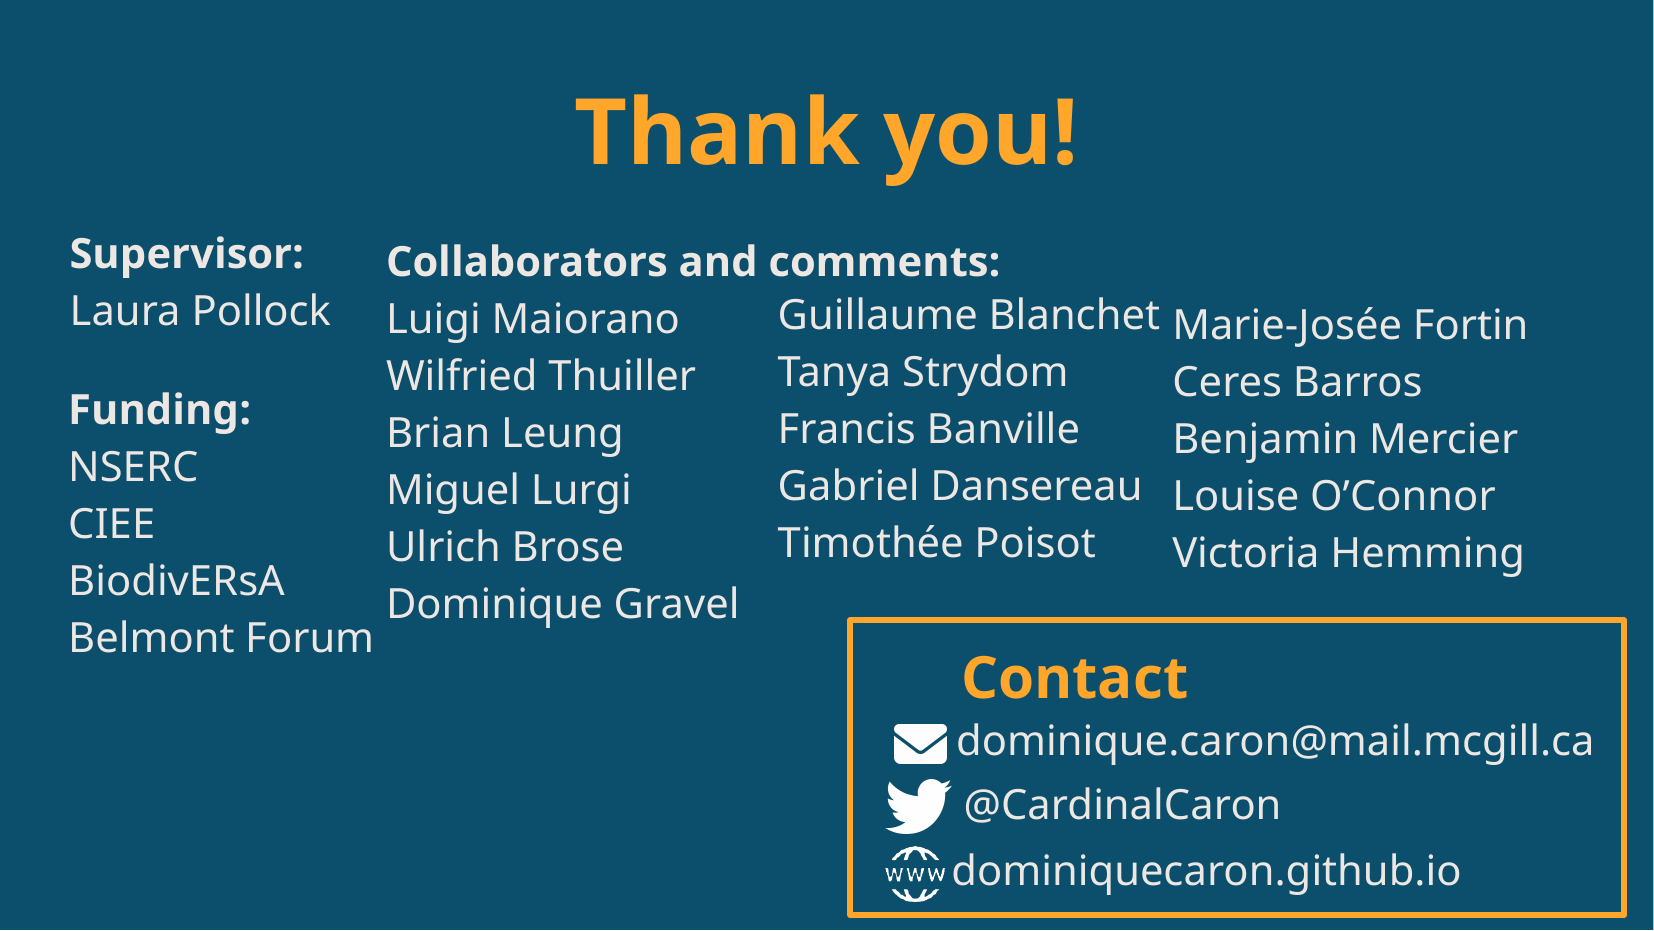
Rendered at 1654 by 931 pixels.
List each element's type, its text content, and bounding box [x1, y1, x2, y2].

text_box Contact [946, 628, 1157, 721]
text_box dominiquecaron.github.io [955, 833, 1459, 904]
picture [885, 846, 945, 902]
text_box Marie-Josée Fortin Ceres Barros Benjamin Mercier Louise O’Connor Victoria Hemming [1157, 287, 1654, 786]
text_box Funding: NSERC CIEE BiodivERsA Belmont Forum [63, 372, 380, 663]
text_box Guillaume Blanchet Tanya Strydom Francis Banville Gabriel Dansereau Timothée Poisot [774, 277, 1164, 568]
text_box @CardinalCaron [956, 767, 1289, 833]
picture [894, 724, 947, 764]
text_box Marie-Josée Fortin Ceres Barros Benjamin Mercier Louise O’Connor Victoria Hemming [1157, 623, 1621, 786]
text_box dominique.caron@mail.mcgill.ca [956, 721, 1157, 767]
picture [885, 779, 952, 834]
text_box Thank you! [584, 59, 1069, 195]
text_box Supervisor: Laura Pollock [59, 216, 341, 342]
text_box Collaborators and comments: Luigi Maiorano Wilfried Thuiller Brian Leung Miguel Lurgi Ulrich Brose Dominique Gravel [401, 224, 986, 625]
